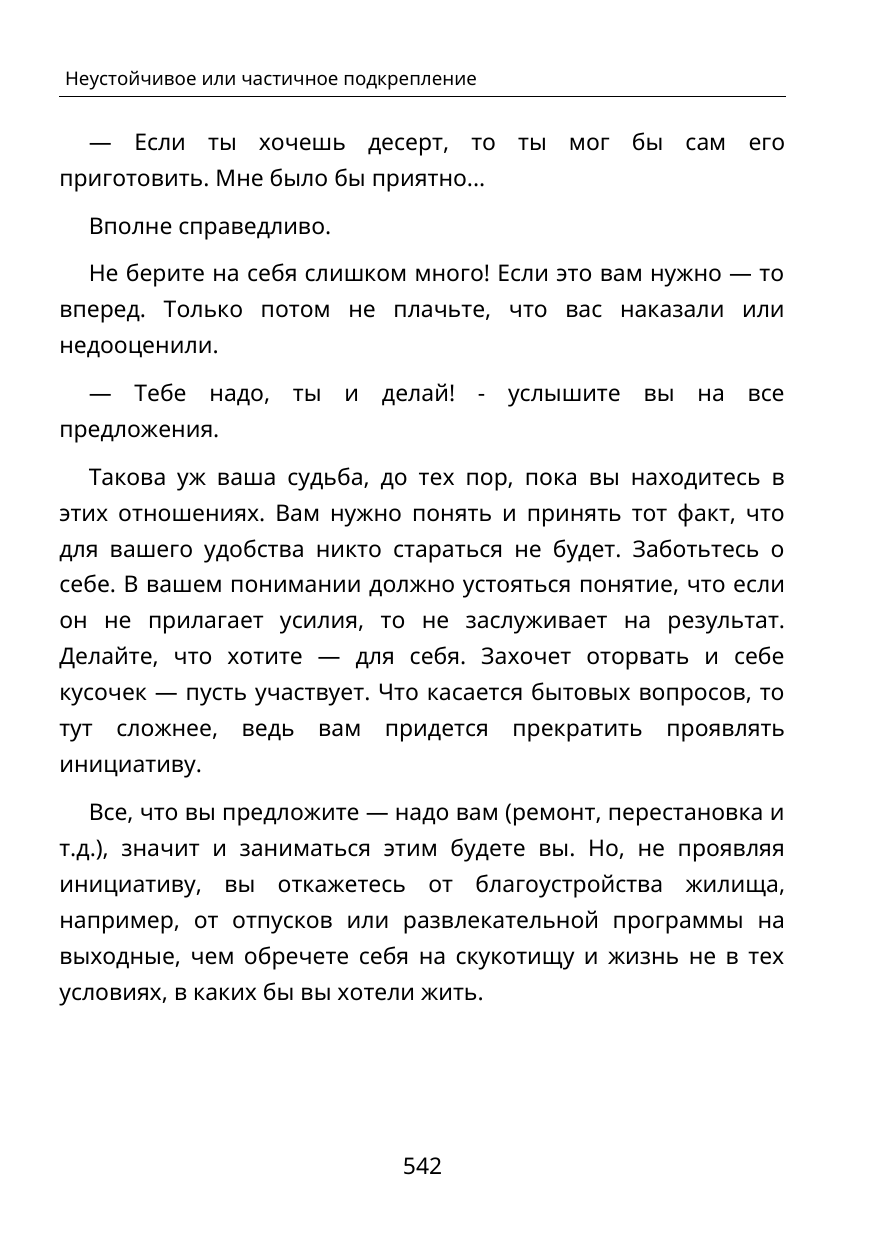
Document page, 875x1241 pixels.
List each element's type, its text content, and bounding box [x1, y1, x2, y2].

list Тебе надо, ты и делай! - услышите вы на все предложения. [59, 377, 786, 444]
list Если ты хочешь десерт, то ты мог бы сам его приготовить. Мне было бы приятно... [59, 126, 786, 193]
text Вполне справедливо. [59, 210, 786, 241]
text Все, что вы предложите — надо вам (ремонт, перестановка и т.д.), значит и заниматься этим будете вы. Но, не проявляя инициативу, вы откажетесь от благоустройства жилища, например, от отпусков или развлекательной программы на выходные, чем обречете себя на скукотищу и жизнь не в тех условиях, в каких бы вы хотели жить. [59, 796, 786, 1007]
text Такова уж ваша судьба, до тех пор, пока вы находитесь в этих отношениях. Вам нужно понять и принять тот факт, что для вашего удобства никто стараться не будет. Заботьтесь о себе. В вашем понимании должно устояться понятие, что если он не прилагает усилия, то не заслуживает на результат. Делайте, что хотите — для себя. Захочет оторвать и себе кусочек — пусть участвует. Что касается бытовых вопросов, то тут сложнее, ведь вам придется прекратить проявлять инициативу. [59, 461, 786, 779]
text Не берите на себя слишком много! Если это вам нужно — то вперед. Только потом не плачьте, что вас наказали или недооценили. [59, 257, 786, 361]
